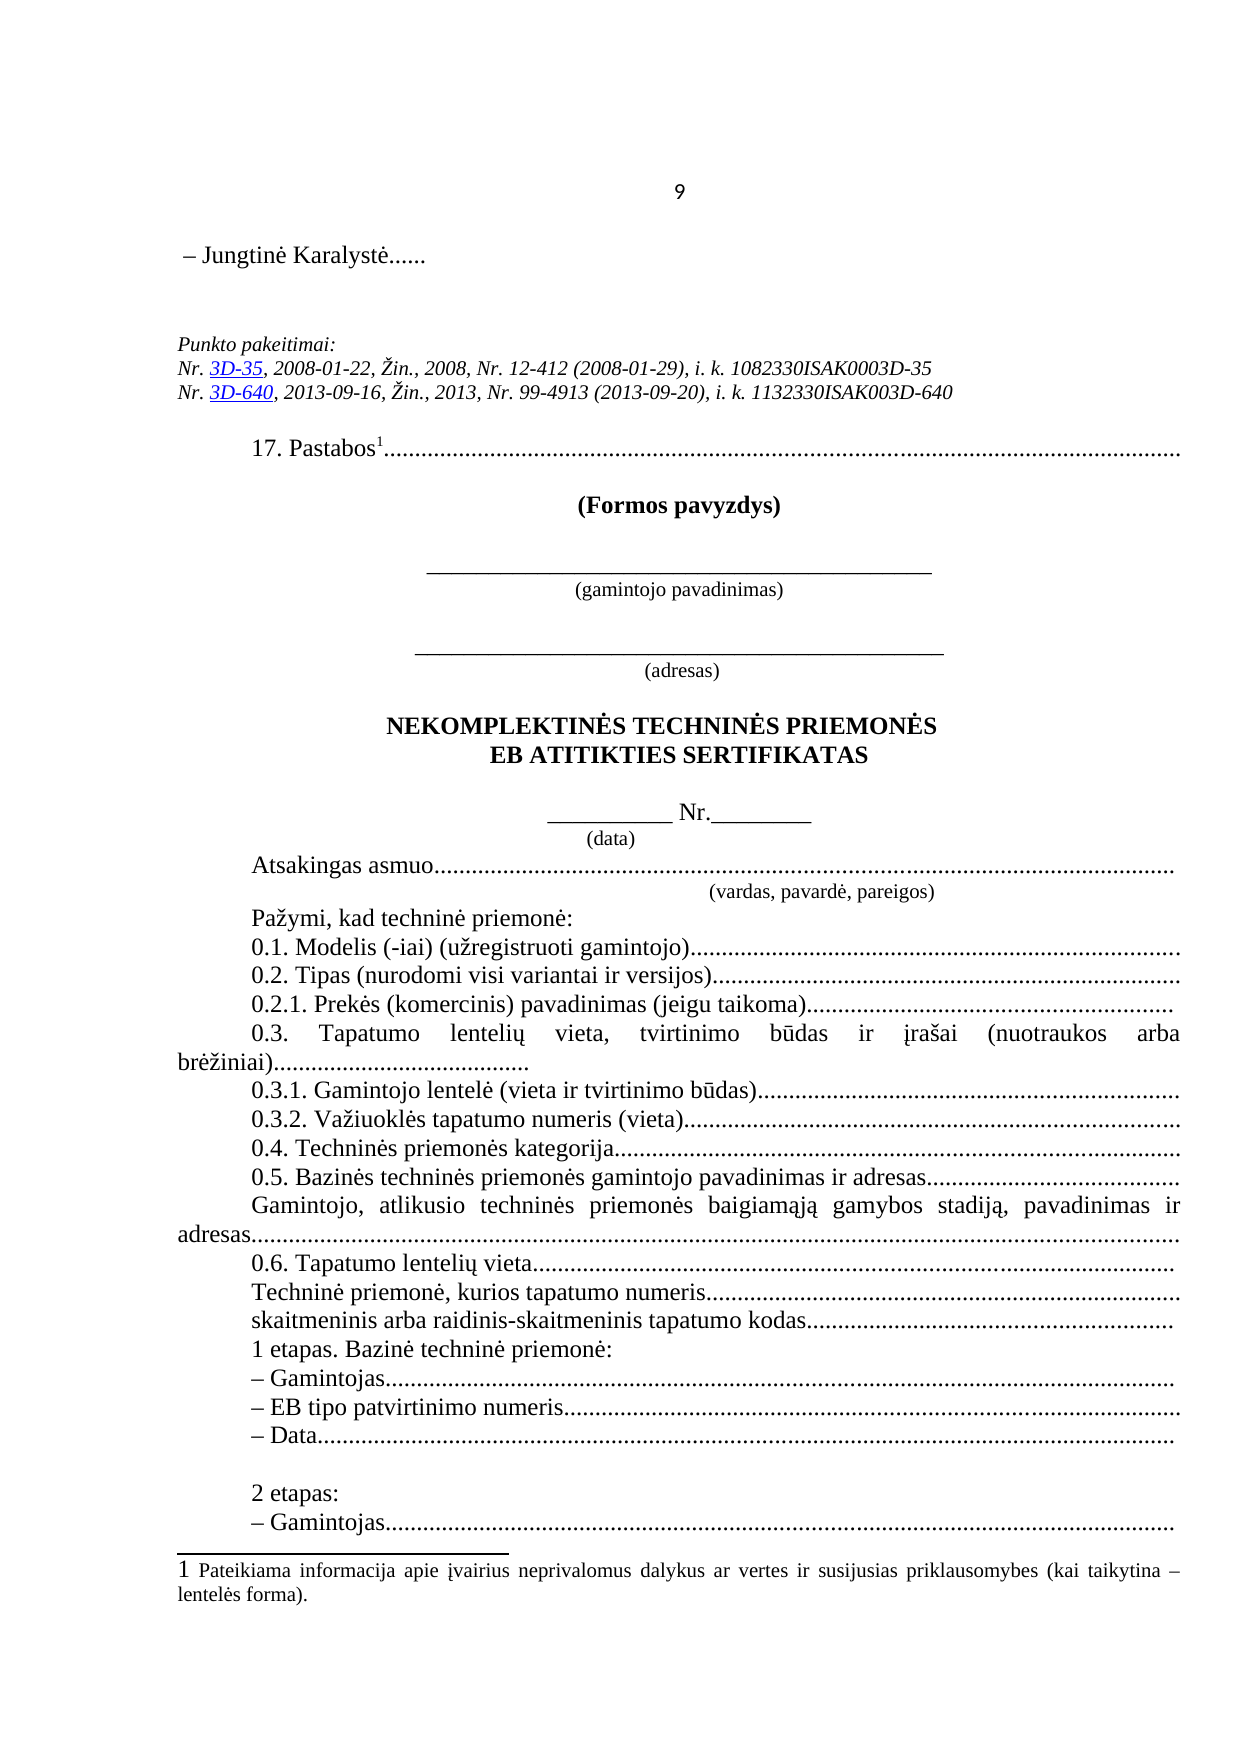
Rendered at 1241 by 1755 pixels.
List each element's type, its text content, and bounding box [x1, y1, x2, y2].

text EB atitikties sertifikatas [177, 740, 1181, 769]
text __________ Nr.________ [177, 797, 1181, 826]
text – EB tipo patvirtinimo numeris ........................ [177, 1392, 1181, 1421]
text – Gamintojas ................................................... [177, 1507, 1181, 1536]
text – Data .............................................................. [177, 1421, 1181, 1449]
table_cell – Jungtinė Karalystė...... [177, 234, 486, 274]
text 0.1. Modelis (-iai) (užregistruoti gamintojo) . [177, 932, 1181, 961]
table_cell [486, 234, 795, 274]
text 0.6. Tapatumo lentelių vieta ............................ [177, 1248, 1181, 1277]
text Atsakingas asmuo ........................................... [177, 850, 1181, 879]
text 0.3.2. Važiuoklės tapatumo numeris (vieta) ... [177, 1104, 1181, 1133]
table_cell [795, 234, 1122, 274]
text Punkto pakeitimai: [177, 332, 1181, 356]
text – Gamintojas ................................................... [177, 1363, 1181, 1392]
text (data) [177, 826, 1181, 850]
text (gamintojo pavadinimas) [177, 577, 1181, 601]
text Nekomplektinės TECHNINės PRIEMONĖS [312, 711, 1181, 740]
text (adresas) [177, 658, 1181, 682]
text 0.5. Bazinės techninės priemonės gamintojo pavadinimas ir adresas [177, 1162, 1181, 1191]
text 0.2.1. Prekės (komercinis) pavadinimas (jeigu taikoma) [177, 989, 1181, 1018]
text 2 etapas: [177, 1478, 1181, 1507]
text Nr. 3D-640, 2013-09-16, Žin., 2013, Nr. 99-4913 (2013-09-20), i. k. 1132330ISAK003D-640 [177, 380, 1181, 404]
text 0.3. Tapatumo lentelių vieta, tvirtinimo būdas ir įrašai (nuotraukos arba brėžiniai)......................................... [177, 1018, 1181, 1076]
text (vardas, pavardė, pareigos) [177, 879, 1181, 903]
text Nr. 3D-35, 2008-01-22, Žin., 2008, Nr. 12-412 (2008-01-29), i. k. 1082330ISAK0003D-35 [177, 356, 1181, 380]
text 0.2. Tipas (nurodomi visi variantai ir versijos) [177, 961, 1181, 989]
text Techninė priemonė, kurios tapatumo numeris [177, 1277, 1181, 1306]
text (Formos pavyzdys) [177, 491, 1181, 519]
text Pažymi, kad techninė priemonė: [177, 903, 1181, 932]
text skaitmeninis arba raidinis-skaitmeninis tapatumo kodas [177, 1306, 1181, 1334]
text 1 etapas. Bazinė techninė priemonė: [177, 1334, 1181, 1363]
text 0.3.1. Gamintojo lentelė (vieta ir tvirtinimo būdas) [177, 1076, 1181, 1104]
text 17. Pastabos ............................................. [177, 433, 1181, 462]
text Pateikiama informacija apie įvairius neprivalomus dalykus ar vertes ir susijusias priklausomybes (kai taikytina – lentelės forma). [177, 1554, 1181, 1606]
text Gamintojo, atlikusio techninės priemonės baigiamąją gamybos stadiją, pavadinimas ir adresas [177, 1191, 1181, 1248]
text 0.4. Techninės priemonės kategorija ............... [177, 1133, 1181, 1162]
